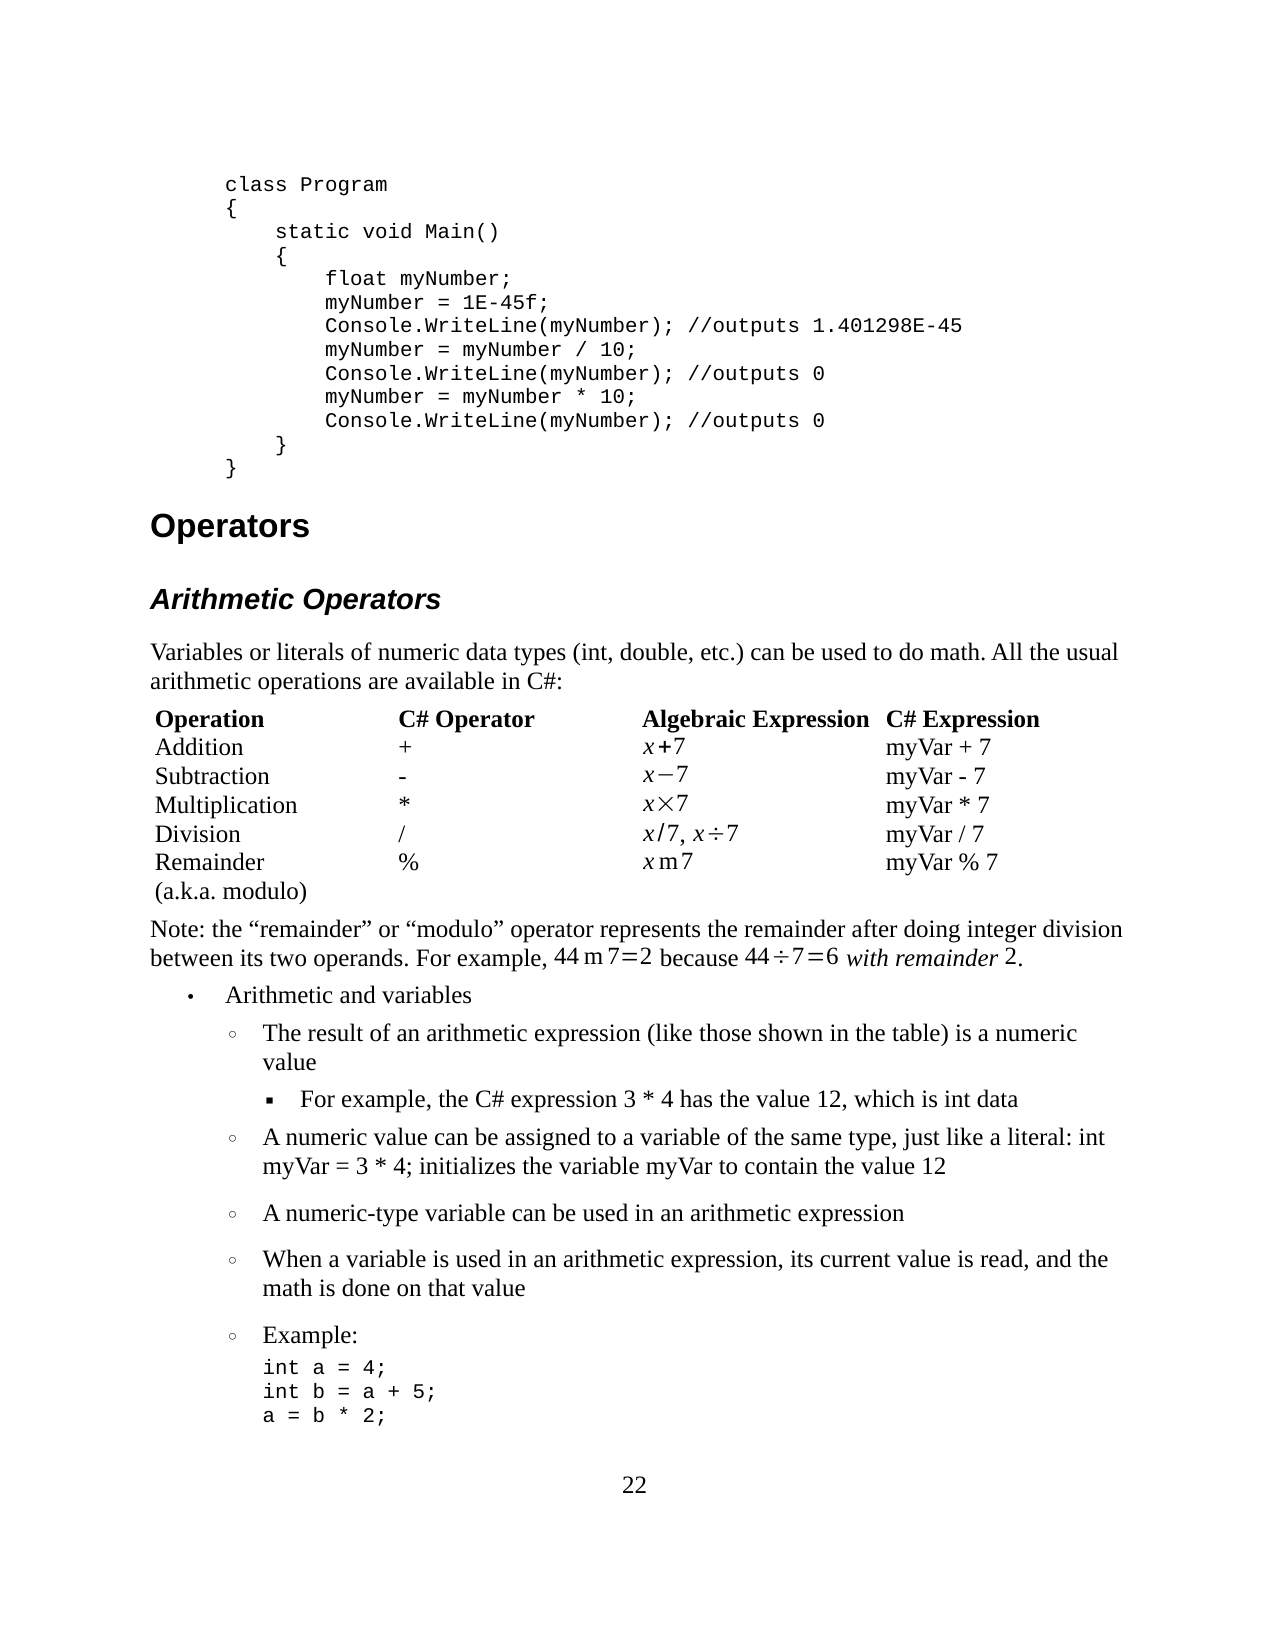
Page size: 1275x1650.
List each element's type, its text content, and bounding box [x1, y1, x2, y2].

subtitle Arithmetic Operators [150, 582, 1125, 616]
list } [187, 457, 1125, 481]
list myNumber = myNumber / 10; [187, 339, 1125, 363]
table_header Algebraic Expression [638, 704, 881, 732]
table_cell myVar * 7 [881, 790, 1125, 819]
table_cell Multiplication [150, 790, 394, 819]
text Variables or literals of numeric data types (int, double, etc.) can be used to do math. All the usual arithmetic operations are available in C#: [150, 637, 1125, 695]
text Note: the “remainder” or “modulo” operator represents the remainder after doing integer division between its two operands. For example, because with remainder . [150, 914, 1125, 971]
list Console.WriteLine(myNumber); //outputs 0 [187, 363, 1125, 386]
list Arithmetic and variables [187, 980, 1125, 1009]
table_cell myVar % 7 [881, 848, 1125, 905]
subtitle Operators [150, 506, 1125, 545]
table_cell myVar - 7 [881, 761, 1125, 790]
list { [187, 197, 1125, 221]
list Console.WriteLine(myNumber); //outputs 1.401298E-45 [187, 316, 1125, 339]
table_cell [638, 790, 881, 819]
list class Program [187, 174, 1125, 197]
table_cell myVar / 7 [881, 819, 1125, 847]
list a = b * 2; [225, 1405, 1125, 1428]
list When a variable is used in an arithmetic expression, its current value is read, and the math is done on that value [225, 1244, 1125, 1302]
table_cell [638, 761, 881, 790]
table_cell Subtraction [150, 761, 394, 790]
list } [187, 434, 1125, 457]
list Console.WriteLine(myNumber); //outputs 0 [187, 410, 1125, 434]
table_cell * [394, 790, 637, 819]
list Example: [225, 1320, 1125, 1348]
table_header C# Expression [881, 704, 1125, 732]
table_cell - [394, 761, 637, 790]
list static void Main() [187, 221, 1125, 244]
table_header C# Operator [394, 704, 637, 732]
list A numeric value can be assigned to a variable of the same type, just like a literal: int myVar = 3 * 4; initializes the variable myVar to contain the value 12 [225, 1122, 1125, 1180]
table_cell Addition [150, 733, 394, 761]
table_cell , [638, 819, 881, 847]
table_cell + [394, 733, 637, 761]
list For example, the C# expression 3 * 4 has the value 12, which is int data [262, 1084, 1125, 1113]
table_cell [638, 733, 881, 761]
table_cell Remainder (a.k.a. modulo) [150, 848, 394, 905]
list { [187, 244, 1125, 268]
table_cell % [394, 848, 637, 905]
table_header Operation [150, 704, 394, 732]
table_cell myVar + 7 [881, 733, 1125, 761]
list myNumber = 1E-45f; [187, 292, 1125, 316]
table_cell / [394, 819, 637, 847]
list A numeric-type variable can be used in an arithmetic expression [225, 1198, 1125, 1226]
list The result of an arithmetic expression (like those shown in the table) is a numeric value [225, 1018, 1125, 1076]
list int b = a + 5; [225, 1381, 1125, 1405]
list int a = 4; [225, 1357, 1125, 1381]
list myNumber = myNumber * 10; [187, 386, 1125, 410]
list float myNumber; [187, 268, 1125, 292]
table_cell [638, 848, 881, 905]
table_cell Division [150, 819, 394, 847]
